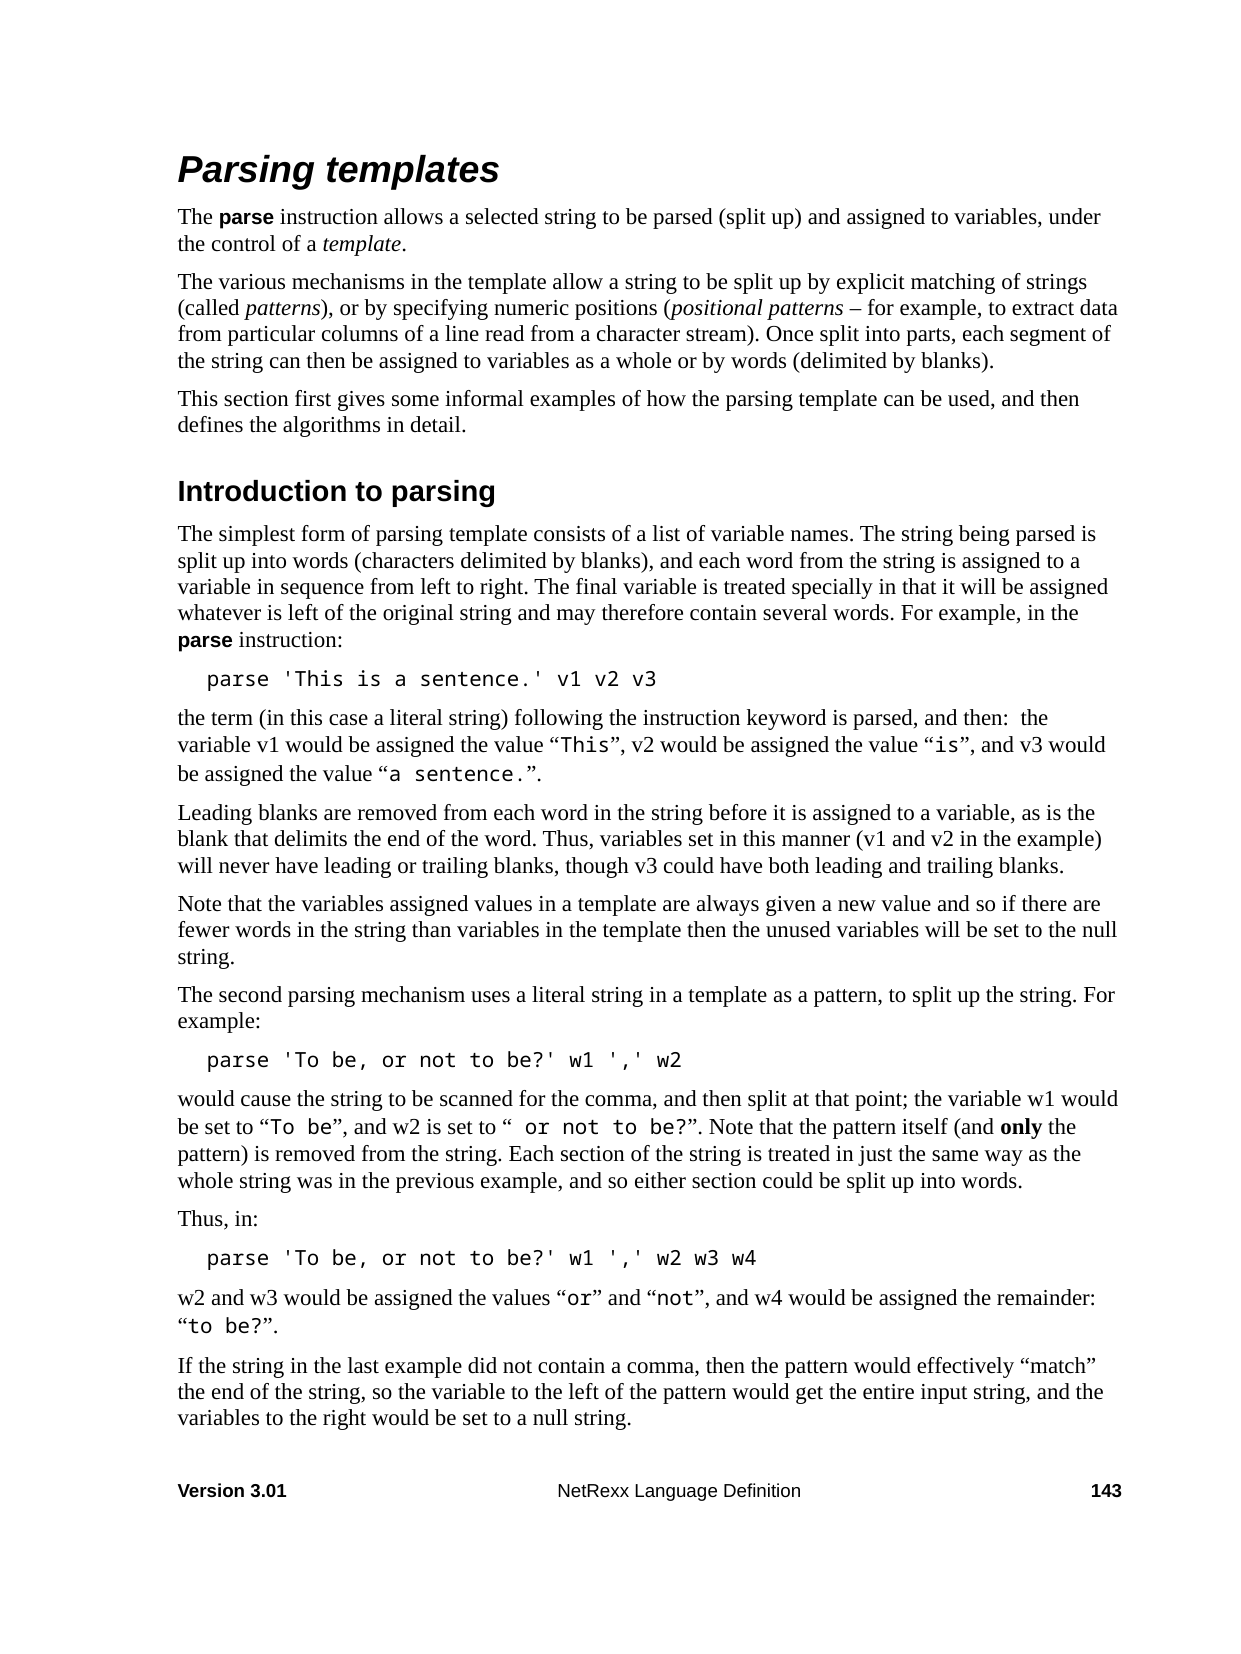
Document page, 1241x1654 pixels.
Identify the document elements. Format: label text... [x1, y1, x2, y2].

text The second parsing mechanism uses a literal string in a template as a pattern, to split up the string. For example: [177, 981, 1122, 1033]
subtitle Introduction to parsing [177, 474, 1122, 508]
text parse 'This is a sentence.' v1 v2 v3 [207, 664, 1122, 692]
text The simplest form of parsing template consists of a list of variable names. The string being parsed is split up into words (characters delimited by blanks), and each word from the string is assigned to a variable in sequence from left to right. The final variable is treated specially in that it will be assigned whatever is left of the original string and may therefore contain several words. For example, in the parse instruction: [177, 520, 1122, 652]
text This section first gives some informal examples of how the parsing template can be used, and then defines the algorithms in detail. [177, 385, 1122, 438]
text the term (in this case a literal string) following the instruction keyword is parsed, and then: the variable v1 would be assigned the value “This”, v2 would be assigned the value “is”, and v3 would be assigned the value “a sentence.”. [177, 704, 1122, 787]
text parse 'To be, or not to be?' w1 ',' w2 [207, 1045, 1122, 1074]
text The parse instruction allows a selected string to be parsed (split up) and assigned to variables, under the control of a template. [177, 203, 1122, 256]
text would cause the string to be scanned for the comma, and then split at that point; the variable w1 would be set to “To be”, and w2 is set to “ or not to be?”. Note that the pattern itself (and only the pattern) is removed from the string. Each section of the string is treated in just the same way as the whole string was in the previous example, and so either section could be split up into words. [177, 1086, 1122, 1193]
text Leading blanks are removed from each word in the string before it is assigned to a variable, as is the blank that delimits the end of the word. Thus, variables set in this manner (v1 and v2 in the example) will never have leading or trailing blanks, though v3 could have both leading and trailing blanks. [177, 799, 1122, 878]
subtitle Parsing templates [177, 148, 1122, 191]
text If the string in the last example did not contain a comma, then the pattern would effectively “match” the end of the string, so the variable to the left of the pattern would get the entire input string, and the variables to the right would be set to a null string. [177, 1352, 1122, 1431]
text Note that the variables assigned values in a template are always given a new value and so if there are fewer words in the string than variables in the template then the unused variables will be set to the null string. [177, 890, 1122, 969]
text w2 and w3 would be assigned the values “or” and “not”, and w4 would be assigned the remainder: “to be?”. [177, 1283, 1122, 1340]
text Thus, in: [177, 1205, 1122, 1231]
text parse 'To be, or not to be?' w1 ',' w2 w3 w4 [207, 1243, 1122, 1271]
text The various mechanisms in the template allow a string to be split up by explicit matching of strings (called patterns), or by specifying numeric positions (positional patterns – for example, to extract data from particular columns of a line read from a character stream). Once split into parts, each segment of the string can then be assigned to variables as a whole or by words (delimited by blanks). [177, 268, 1122, 373]
